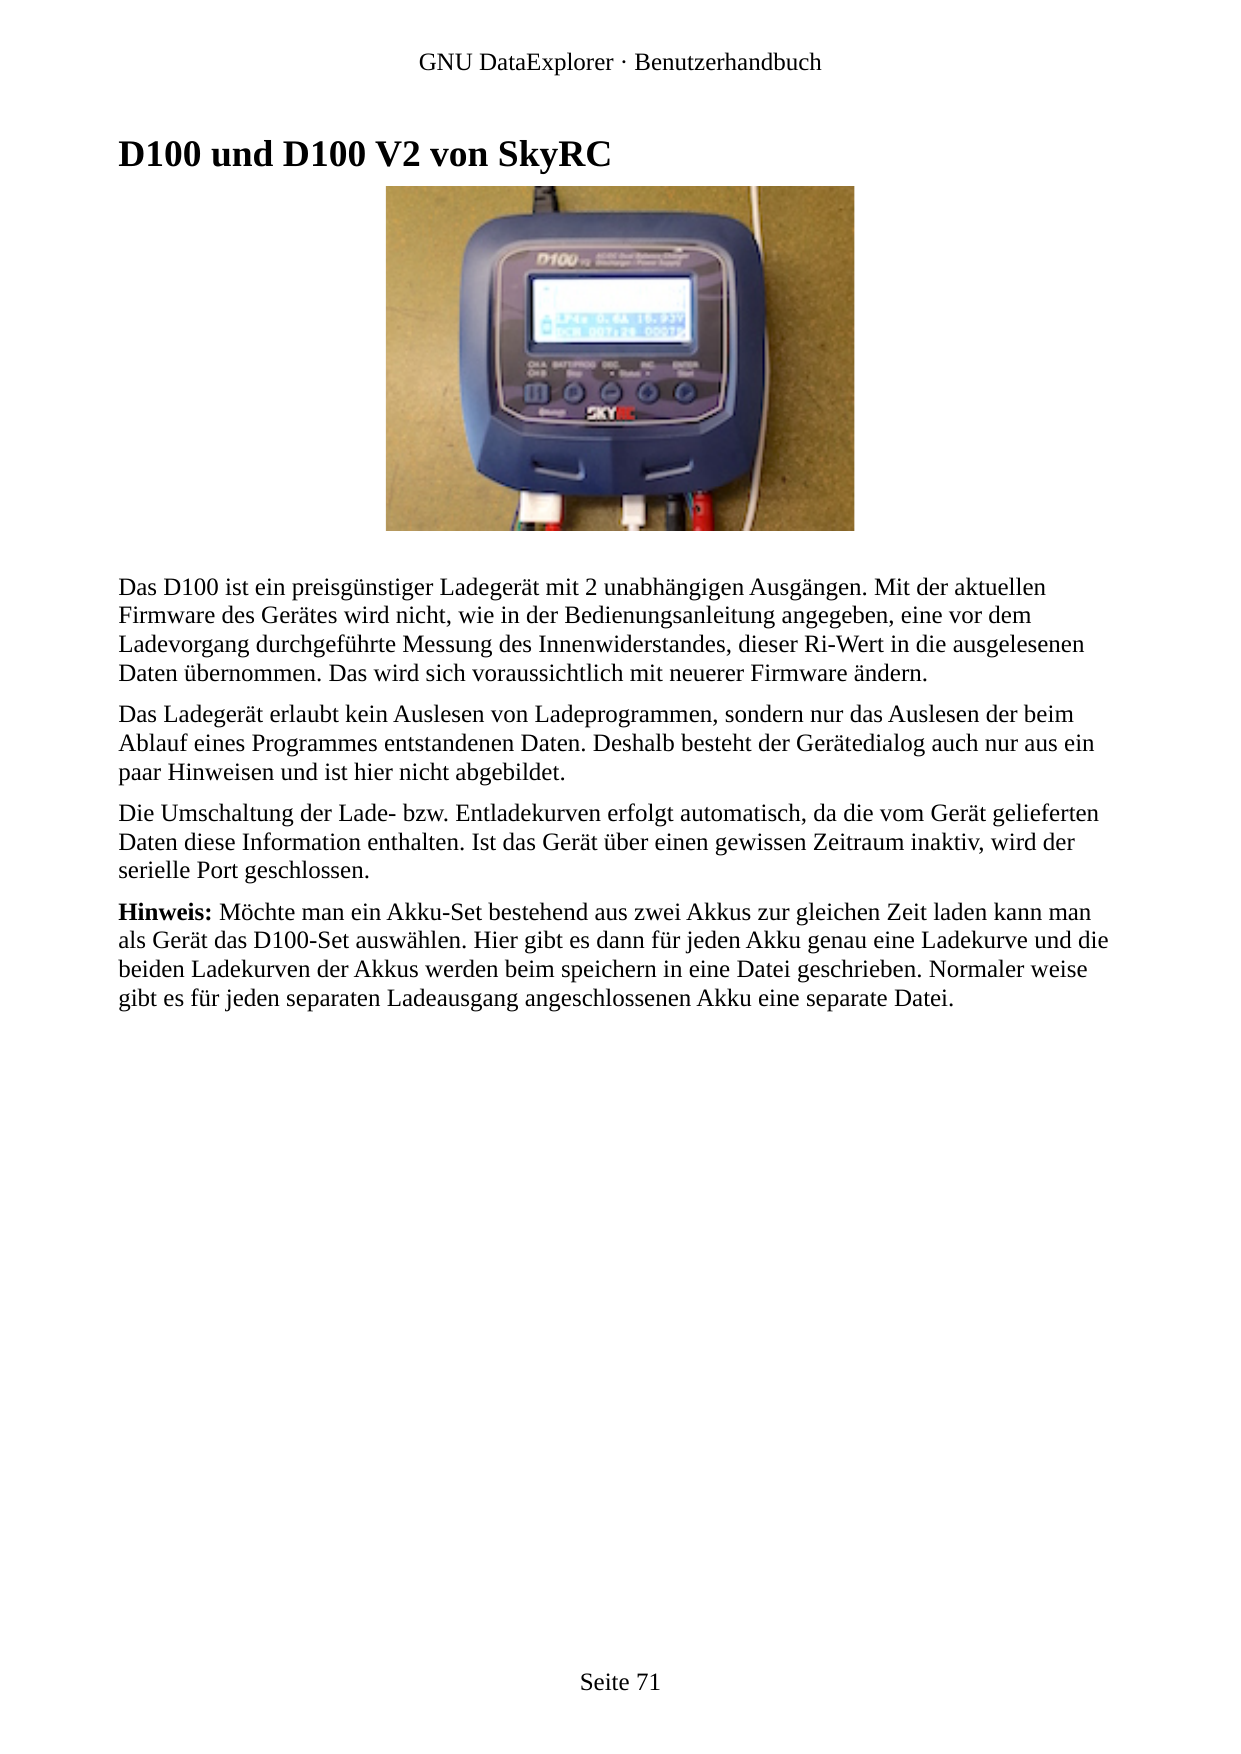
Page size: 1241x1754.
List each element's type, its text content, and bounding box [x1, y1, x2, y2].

text Das D100 ist ein preisgünstiger Ladegerät mit 2 unabhängigen Ausgängen. Mit der aktuellen Firmware des Gerätes wird nicht, wie in der Bedienungsanleitung angegeben, eine vor dem Ladevorgang durchgeführte Messung des Innenwiderstandes, dieser Ri-Wert in die ausgelesenen Daten übernommen. Das wird sich voraussichtlich mit neuerer Firmware ändern. [118, 572, 1122, 687]
text Die Umschaltung der Lade- bzw. Entladekurven erfolgt automatisch, da die vom Gerät gelieferten Daten diese Information enthalten. Ist das Gerät über einen gewissen Zeitraum inaktiv, wird der serielle Port geschlossen. [118, 798, 1122, 884]
text Das Ladegerät erlaubt kein Auslesen von Ladeprogrammen, sondern nur das Auslesen der beim Ablauf eines Programmes entstandenen Daten. Deshalb besteht der Gerätedialog auch nur aus ein paar Hinweisen und ist hier nicht abgebildet. [118, 699, 1122, 786]
text Hinweis: Möchte man ein Akku-Set bestehend aus zwei Akkus zur gleichen Zeit laden kann man als Gerät das D100-Set auswählen. Hier gibt es dann für jeden Akku genau eine Ladekurve und die beiden Ladekurven der Akkus werden beim speichern in eine Datei geschrieben. Normaler weise gibt es für jeden separaten Ladeausgang angeschlossenen Akku eine separate Datei. [118, 897, 1122, 1012]
subtitle D100 und D100 V2 von SkyRC [118, 131, 1122, 174]
